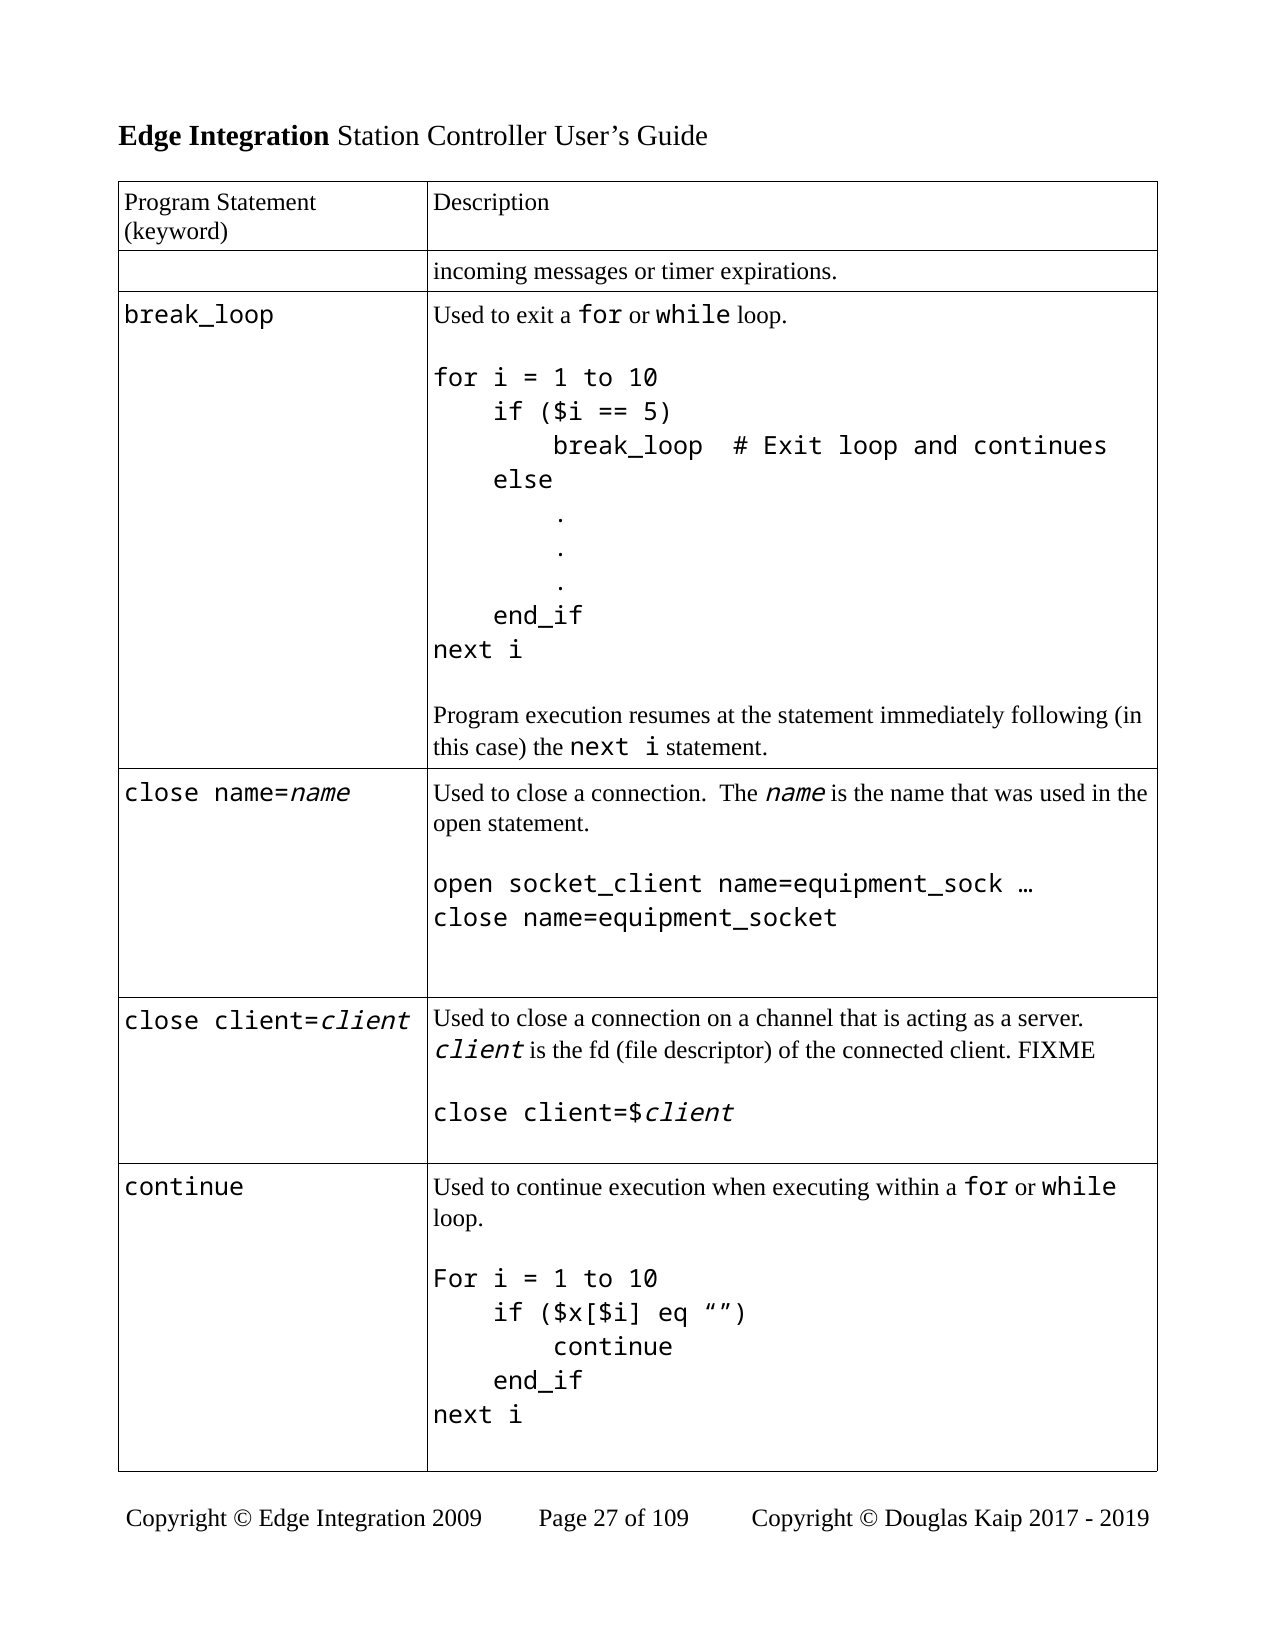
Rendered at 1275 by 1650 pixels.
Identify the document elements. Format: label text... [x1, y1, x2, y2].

table_cell Used to exit a for or while loop. for i = 1 to 10 if ($i == 5) break_loop # Exit loop and continues else . . . end_if next i Program execution resumes at the statement immediately following (in this case) the next i statement. [428, 292, 1157, 768]
table_cell Used to close a connection on a channel that is acting as a server. client is the fd (file descriptor) of the connected client. FIXME close client=$client [428, 998, 1157, 1163]
table_cell close client=client [119, 998, 427, 1163]
table_header Program Statement (keyword) [119, 182, 427, 250]
table_cell Used to continue execution when executing within a for or while loop. For i = 1 to 10 if ($x[$i] eq “”) continue end_if next i [428, 1164, 1157, 1471]
table_header Description [428, 182, 1157, 250]
table_cell continue [119, 1164, 427, 1471]
table_cell break_loop [119, 292, 427, 768]
table_cell [119, 251, 427, 291]
table_cell close name=name [119, 769, 427, 997]
table_cell incoming messages or timer expirations. [428, 251, 1157, 291]
table_cell Used to close a connection. The name is the name that was used in the open statement. open socket_client name=equipment_sock … close name=equipment_socket [428, 769, 1157, 997]
